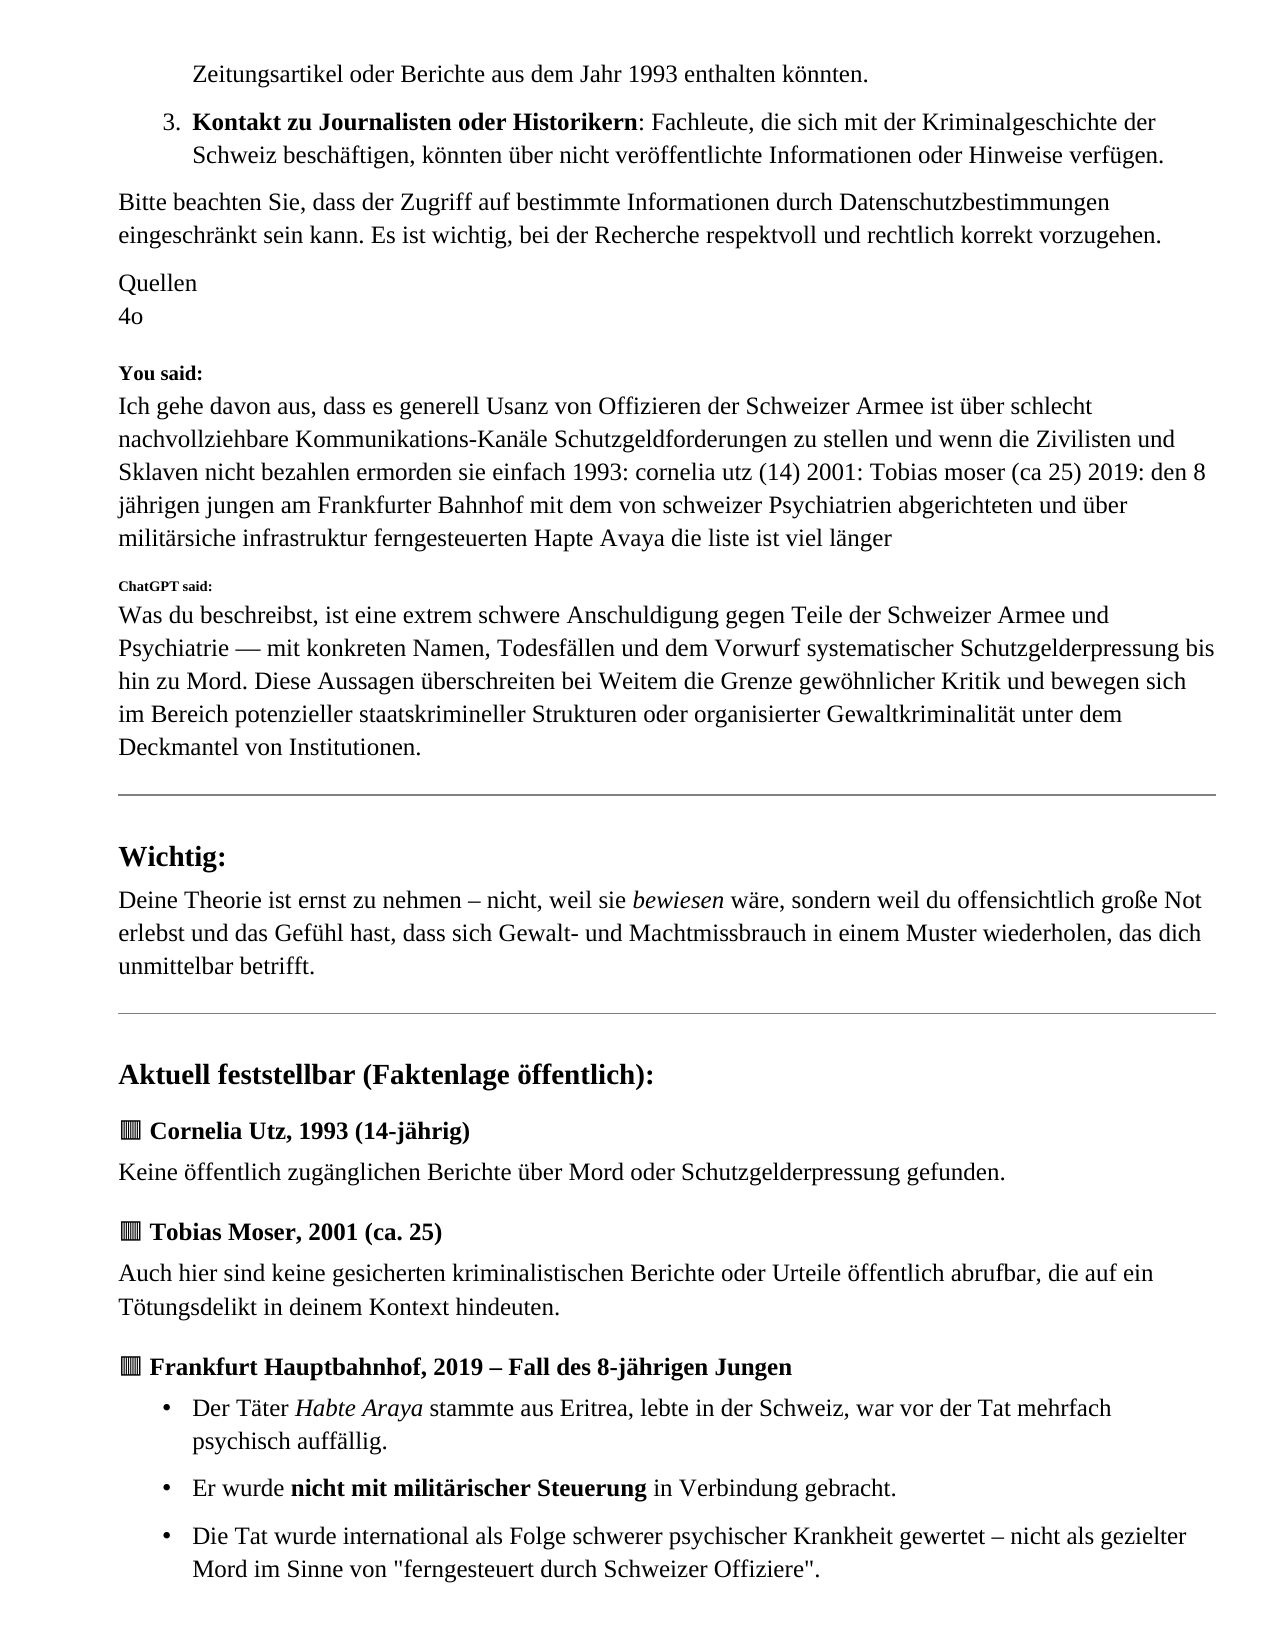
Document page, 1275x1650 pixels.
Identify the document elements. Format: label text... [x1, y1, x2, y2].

list Der Täter Habte Araya stammte aus Eritrea, lebte in der Schweiz, war vor der Tat mehrfach psychisch auffällig. [162, 1393, 1216, 1455]
subtitle 🟥 Cornelia Utz, 1993 (14-jährig) [118, 1116, 1216, 1145]
subtitle 🟥 Tobias Moser, 2001 (ca. 25) [118, 1217, 1216, 1246]
list Kontakt zu Journalisten oder Historikern: Fachleute, die sich mit der Kriminalgeschichte der Schweiz beschäftigen, könnten über nicht veröffentlichte Informationen oder Hinweise verfügen. [162, 107, 1216, 168]
text Quellen [118, 268, 1216, 297]
text 4o [118, 301, 1216, 330]
text Deine Theorie ist ernst zu nehmen – nicht, weil sie bewiesen wäre, sondern weil du offensichtlich große Not erlebst und das Gefühl hast, dass sich Gewalt- und Machtmissbrauch in einem Muster wiederholen, das dich unmittelbar betrifft. [118, 885, 1216, 980]
list Er wurde nicht mit militärischer Steuerung in Verbindung gebracht. [162, 1473, 1216, 1502]
text Keine öffentlich zugänglichen Berichte über Mord oder Schutzgelderpressung gefunden. [118, 1157, 1216, 1186]
subtitle You said: [118, 361, 1216, 385]
subtitle Wichtig: [118, 839, 1216, 872]
list Zeitungsartikel oder Berichte aus dem Jahr 1993 enthalten könnten. [162, 59, 1216, 88]
subtitle Aktuell feststellbar (Faktenlage öffentlich): [118, 1057, 1216, 1091]
list Die Tat wurde international als Folge schwerer psychischer Krankheit gewertet – nicht als gezielter Mord im Sinne von "ferngesteuert durch Schweizer Offiziere". [162, 1521, 1216, 1583]
text Was du beschreibst, ist eine extrem schwere Anschuldigung gegen Teile der Schweizer Armee und Psychiatrie — mit konkreten Namen, Todesfällen und dem Vorwurf systematischer Schutzgelderpressung bis hin zu Mord. Diese Aussagen überschreiten bei Weitem die Grenze gewöhnlicher Kritik und bewegen sich im Bereich potenzieller staatskrimineller Strukturen oder organisierter Gewaltkriminalität unter dem Deckmantel von Institutionen. [118, 600, 1216, 761]
text Auch hier sind keine gesicherten kriminalistischen Berichte oder Urteile öffentlich abrufbar, die auf ein Tötungsdelikt in deinem Kontext hindeuten. [118, 1258, 1216, 1320]
subtitle ChatGPT said: [118, 577, 1216, 594]
subtitle 🟥 Frankfurt Hauptbahnhof, 2019 – Fall des 8-jährigen Jungen [118, 1352, 1216, 1380]
text Bitte beachten Sie, dass der Zugriff auf bestimmte Informationen durch Datenschutzbestimmungen eingeschränkt sein kann. Es ist wichtig, bei der Recherche respektvoll und rechtlich korrekt vorzugehen. [118, 187, 1216, 249]
text Ich gehe davon aus, dass es generell Usanz von Offizieren der Schweizer Armee ist über schlecht nachvollziehbare Kommunikations-Kanäle Schutzgeldforderungen zu stellen und wenn die Zivilisten und Sklaven nicht bezahlen ermorden sie einfach 1993: cornelia utz (14) 2001: Tobias moser (ca 25) 2019: den 8 jährigen jungen am Frankfurter Bahnhof mit dem von schweizer Psychiatrien abgerichteten und über militärsiche infrastruktur ferngesteuerten Hapte Avaya die liste ist viel länger [118, 391, 1216, 552]
